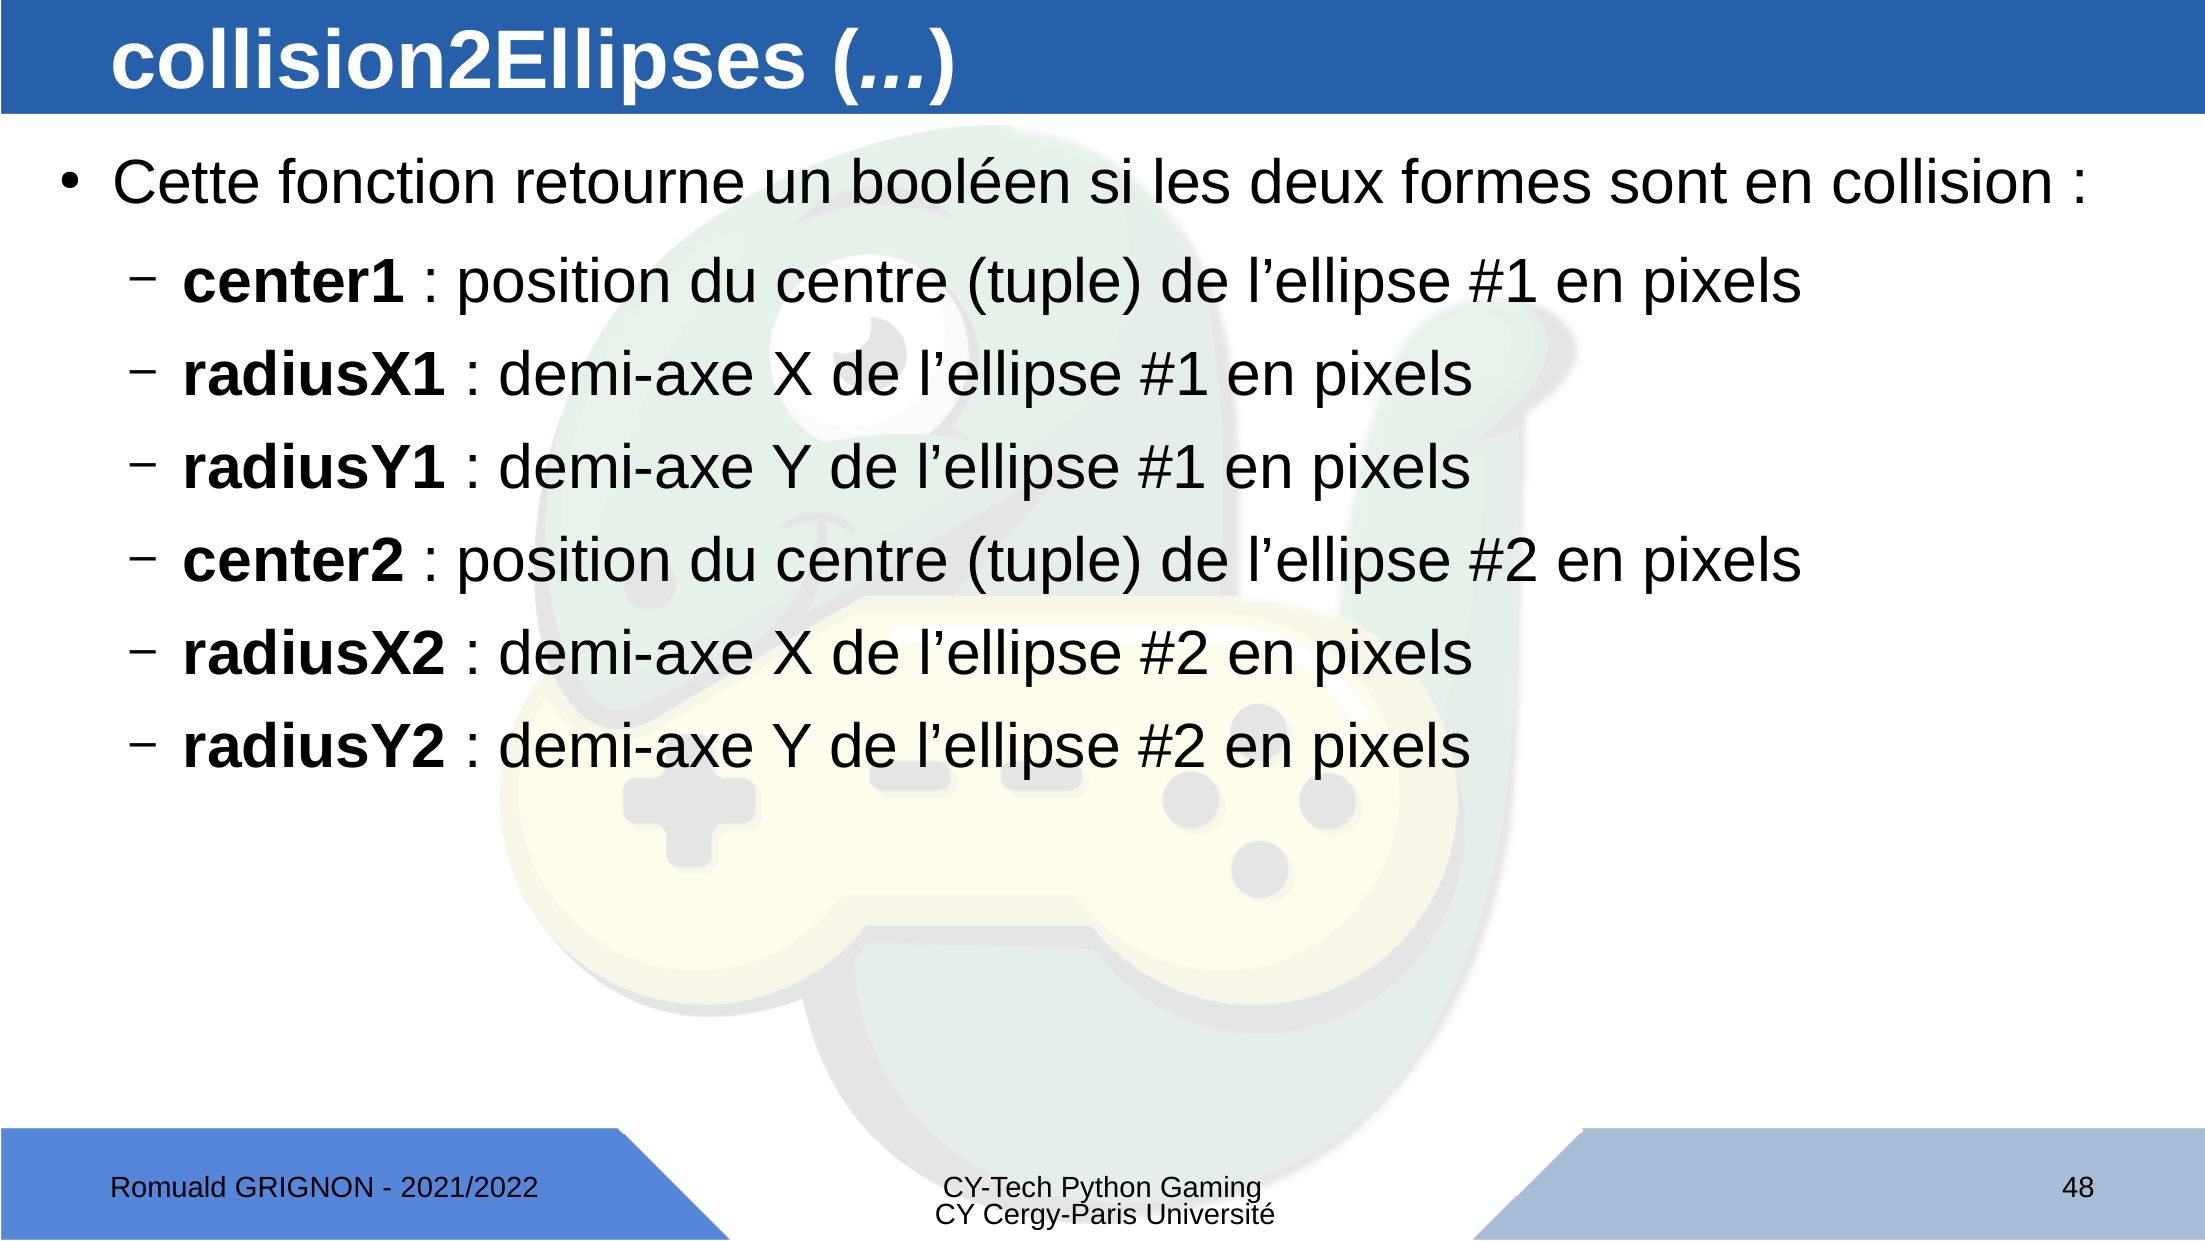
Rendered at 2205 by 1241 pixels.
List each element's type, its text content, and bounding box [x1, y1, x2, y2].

list Cette fonction retourne un booléen si les deux formes sont en collision : center1 : position du centre (tuple) de l’ellipse #1 en pixels radiusX1 : demi-axe X de l’ellipse #1 en pixels radiusY1 : demi-axe Y de l’ellipse #1 en pixels center2 : position du centre (tuple) de l’ellipse #2 en pixels radiusX2 : demi-axe X de l’ellipse #2 en pixels radiusY2 : demi-axe Y de l’ellipse #2 en pixels [41, 217, 2192, 1104]
title collision2Ellipses (...) [110, 49, 2095, 217]
picture [0, 0, 2205, 1241]
